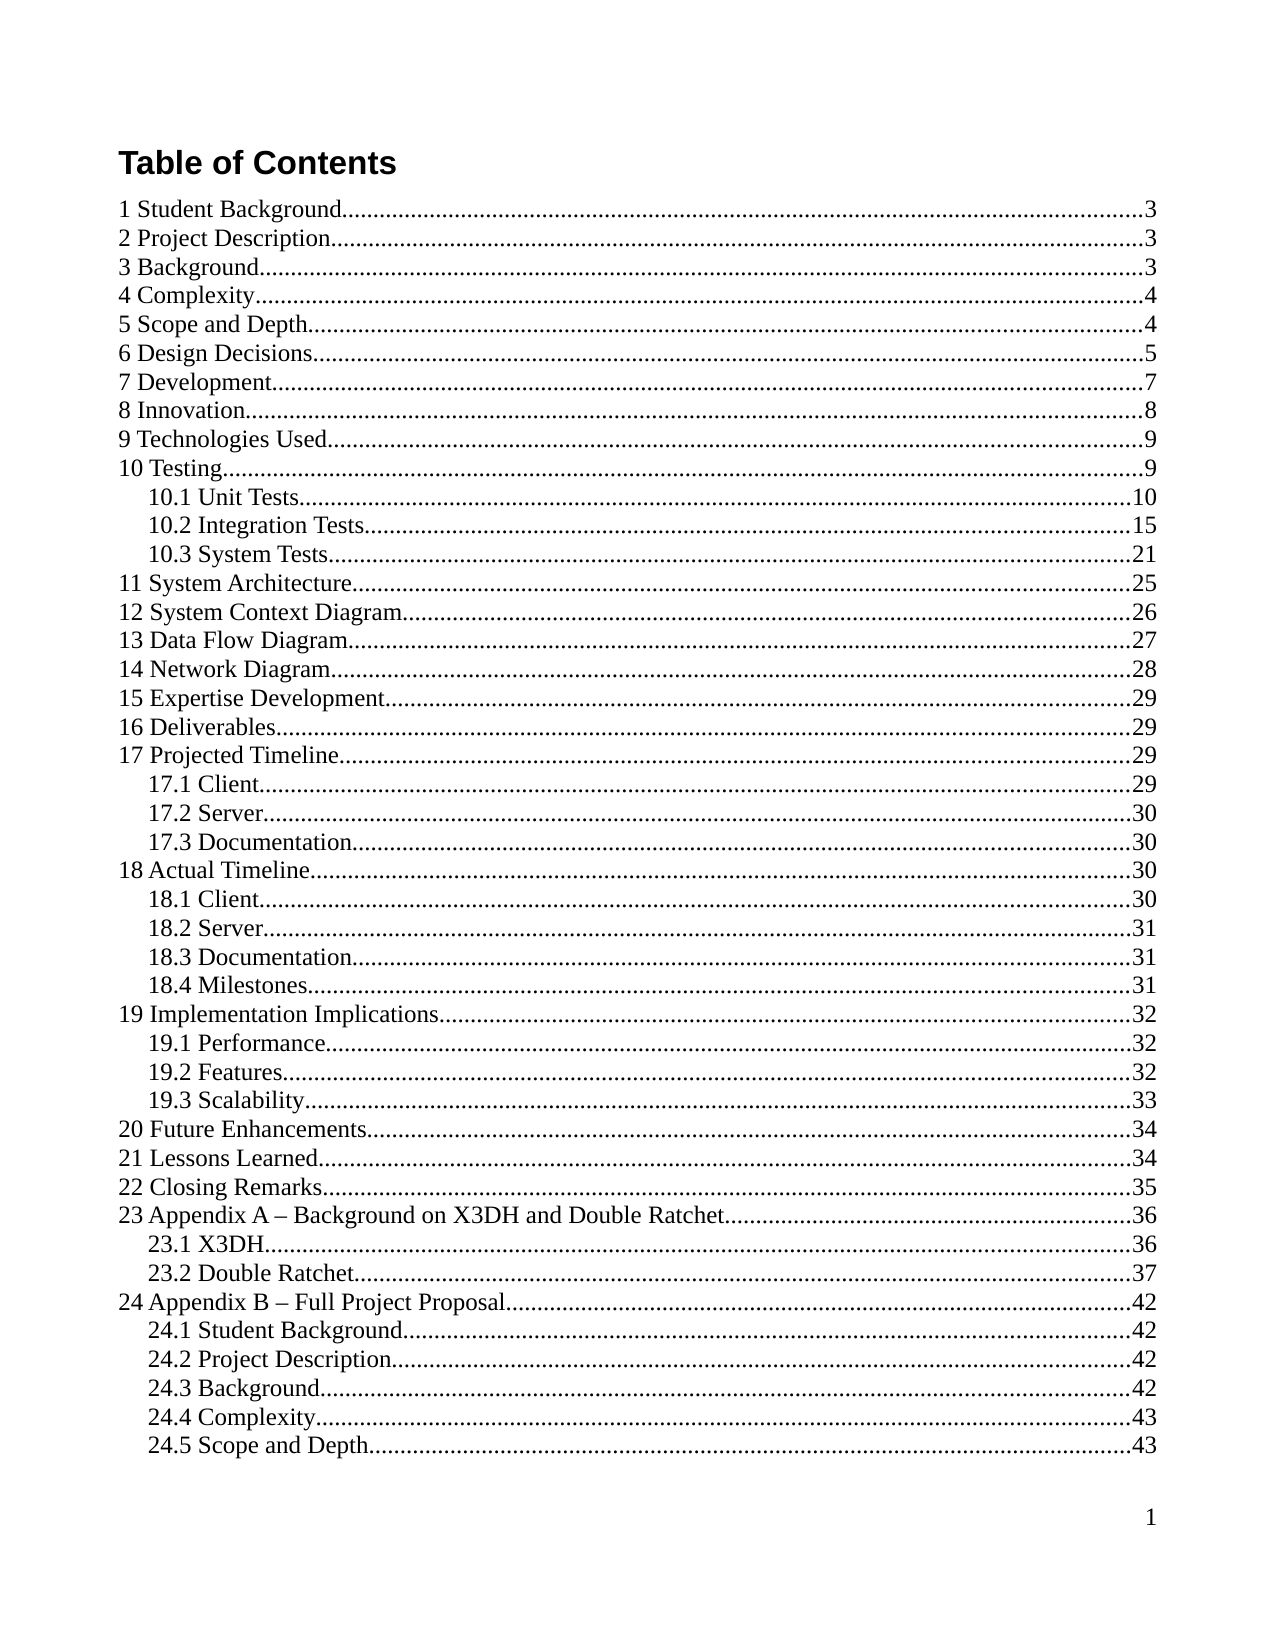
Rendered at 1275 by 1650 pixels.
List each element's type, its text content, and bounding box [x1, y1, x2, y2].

text 19 Implementation Implications 32 [118, 999, 1157, 1028]
text 19.3 Scalability 33 [148, 1085, 1157, 1114]
text 10.3 System Tests 21 [148, 539, 1157, 568]
text 17.3 Documentation 30 [148, 827, 1157, 855]
text 7 Development 7 [118, 367, 1157, 395]
text 22 Closing Remarks 35 [118, 1172, 1157, 1200]
text 23 Appendix A – Background on X3DH and Double Ratchet 36 [118, 1200, 1157, 1229]
text 15 Expertise Development 29 [118, 683, 1157, 712]
text 10.1 Unit Tests 10 [148, 482, 1157, 510]
text 10.2 Integration Tests 15 [148, 510, 1157, 539]
text 18 Actual Timeline 30 [118, 855, 1157, 884]
text 24.3 Background 42 [148, 1373, 1157, 1402]
text 2 Project Description 3 [118, 223, 1157, 252]
subtitle Table of Contents [118, 143, 1157, 182]
text 11 System Architecture 25 [118, 568, 1157, 597]
text 24.2 Project Description 42 [148, 1344, 1157, 1373]
text 6 Design Decisions 5 [118, 338, 1157, 367]
text 18.4 Milestones 31 [148, 970, 1157, 999]
text 4 Complexity 4 [118, 280, 1157, 309]
text 1 Student Background 3 [118, 194, 1157, 223]
text 8 Innovation 8 [118, 395, 1157, 424]
text 24.1 Student Background 42 [148, 1315, 1157, 1344]
text 18.1 Client 30 [148, 884, 1157, 913]
text 23.1 X3DH 36 [148, 1229, 1157, 1258]
text 19.2 Features 32 [148, 1057, 1157, 1085]
text 21 Lessons Learned 34 [118, 1143, 1157, 1172]
text 13 Data Flow Diagram 27 [118, 625, 1157, 654]
text 12 System Context Diagram 26 [118, 597, 1157, 625]
text 23.2 Double Ratchet 37 [148, 1258, 1157, 1287]
text 14 Network Diagram 28 [118, 654, 1157, 683]
text 3 Background 3 [118, 252, 1157, 280]
text 24.4 Complexity 43 [148, 1402, 1157, 1430]
text 18.2 Server 31 [148, 913, 1157, 942]
text 18.3 Documentation 31 [148, 942, 1157, 970]
text 17.2 Server 30 [148, 798, 1157, 827]
text 17 Projected Timeline 29 [118, 740, 1157, 769]
text 19.1 Performance 32 [148, 1028, 1157, 1057]
text 20 Future Enhancements 34 [118, 1114, 1157, 1143]
text 24.5 Scope and Depth 43 [148, 1430, 1157, 1459]
text 24 Appendix B – Full Project Proposal 42 [118, 1287, 1157, 1315]
text 5 Scope and Depth 4 [118, 309, 1157, 338]
text 16 Deliverables 29 [118, 712, 1157, 740]
text 10 Testing 9 [118, 453, 1157, 482]
text 17.1 Client 29 [148, 769, 1157, 798]
text 9 Technologies Used 9 [118, 424, 1157, 453]
